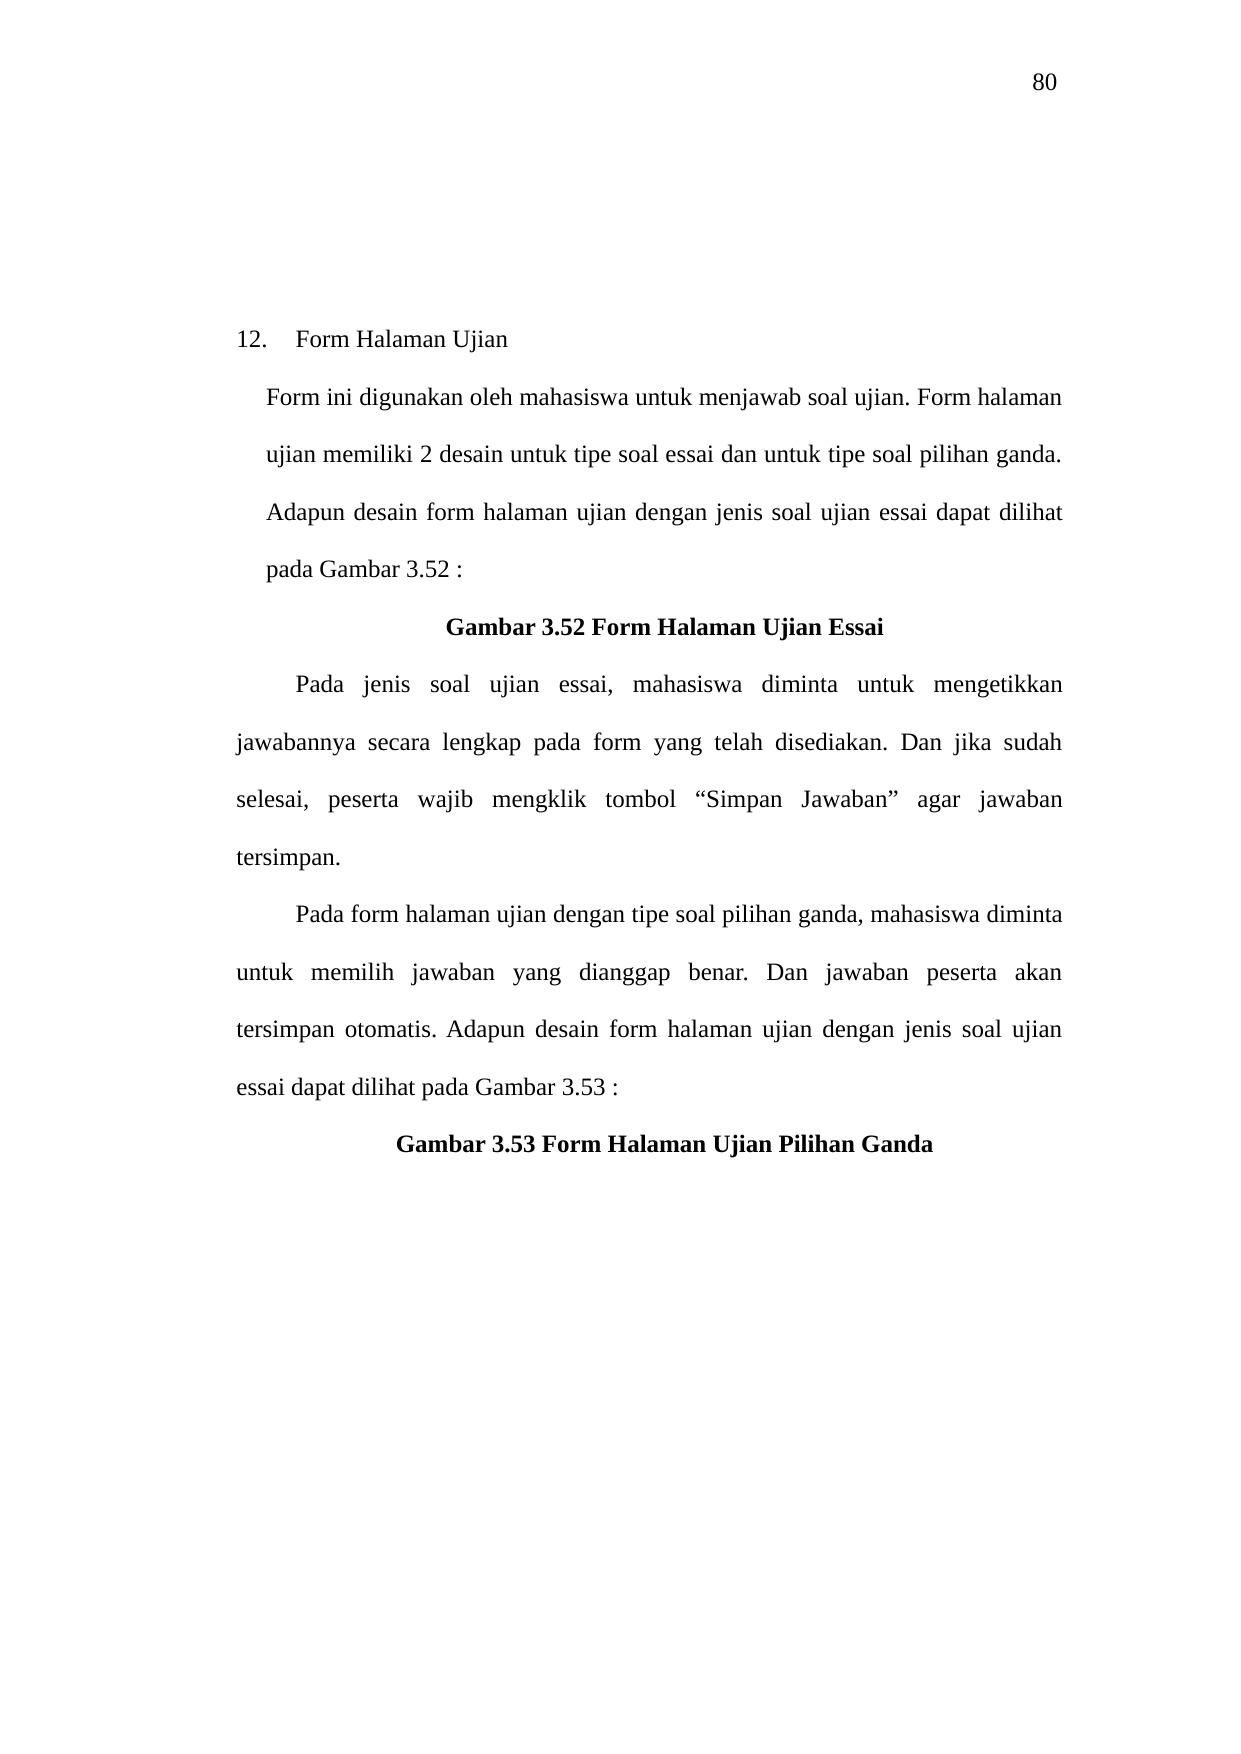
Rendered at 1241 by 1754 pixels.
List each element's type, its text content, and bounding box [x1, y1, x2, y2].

list Form ini digunakan oleh mahasiswa untuk menjawab soal ujian. Form halaman ujian memiliki 2 desain untuk tipe soal essai dan untuk tipe soal pilihan ganda. Adapun desain form halaman ujian dengan jenis soal ujian essai dapat dilihat pada Gambar 3.52 : [236, 382, 1063, 583]
list Gambar 3.52 Form Halaman Ujian Essai [236, 612, 1063, 640]
text Pada jenis soal ujian essai, mahasiswa diminta untuk mengetikkan jawabannya secara lengkap pada form yang telah disediakan. Dan jika sudah selesai, peserta wajib mengklik tombol “Simpan Jawaban” agar jawaban tersimpan. [236, 669, 1063, 870]
text Pada form halaman ujian dengan tipe soal pilihan ganda, mahasiswa diminta untuk memilih jawaban yang dianggap benar. Dan jawaban peserta akan tersimpan otomatis. Adapun desain form halaman ujian dengan jenis soal ujian essai dapat dilihat pada Gambar 3.53 : [236, 899, 1063, 1100]
list Gambar 3.53 Form Halaman Ujian Pilihan Ganda [236, 1129, 1063, 1158]
list Form Halaman Ujian [236, 324, 1063, 353]
